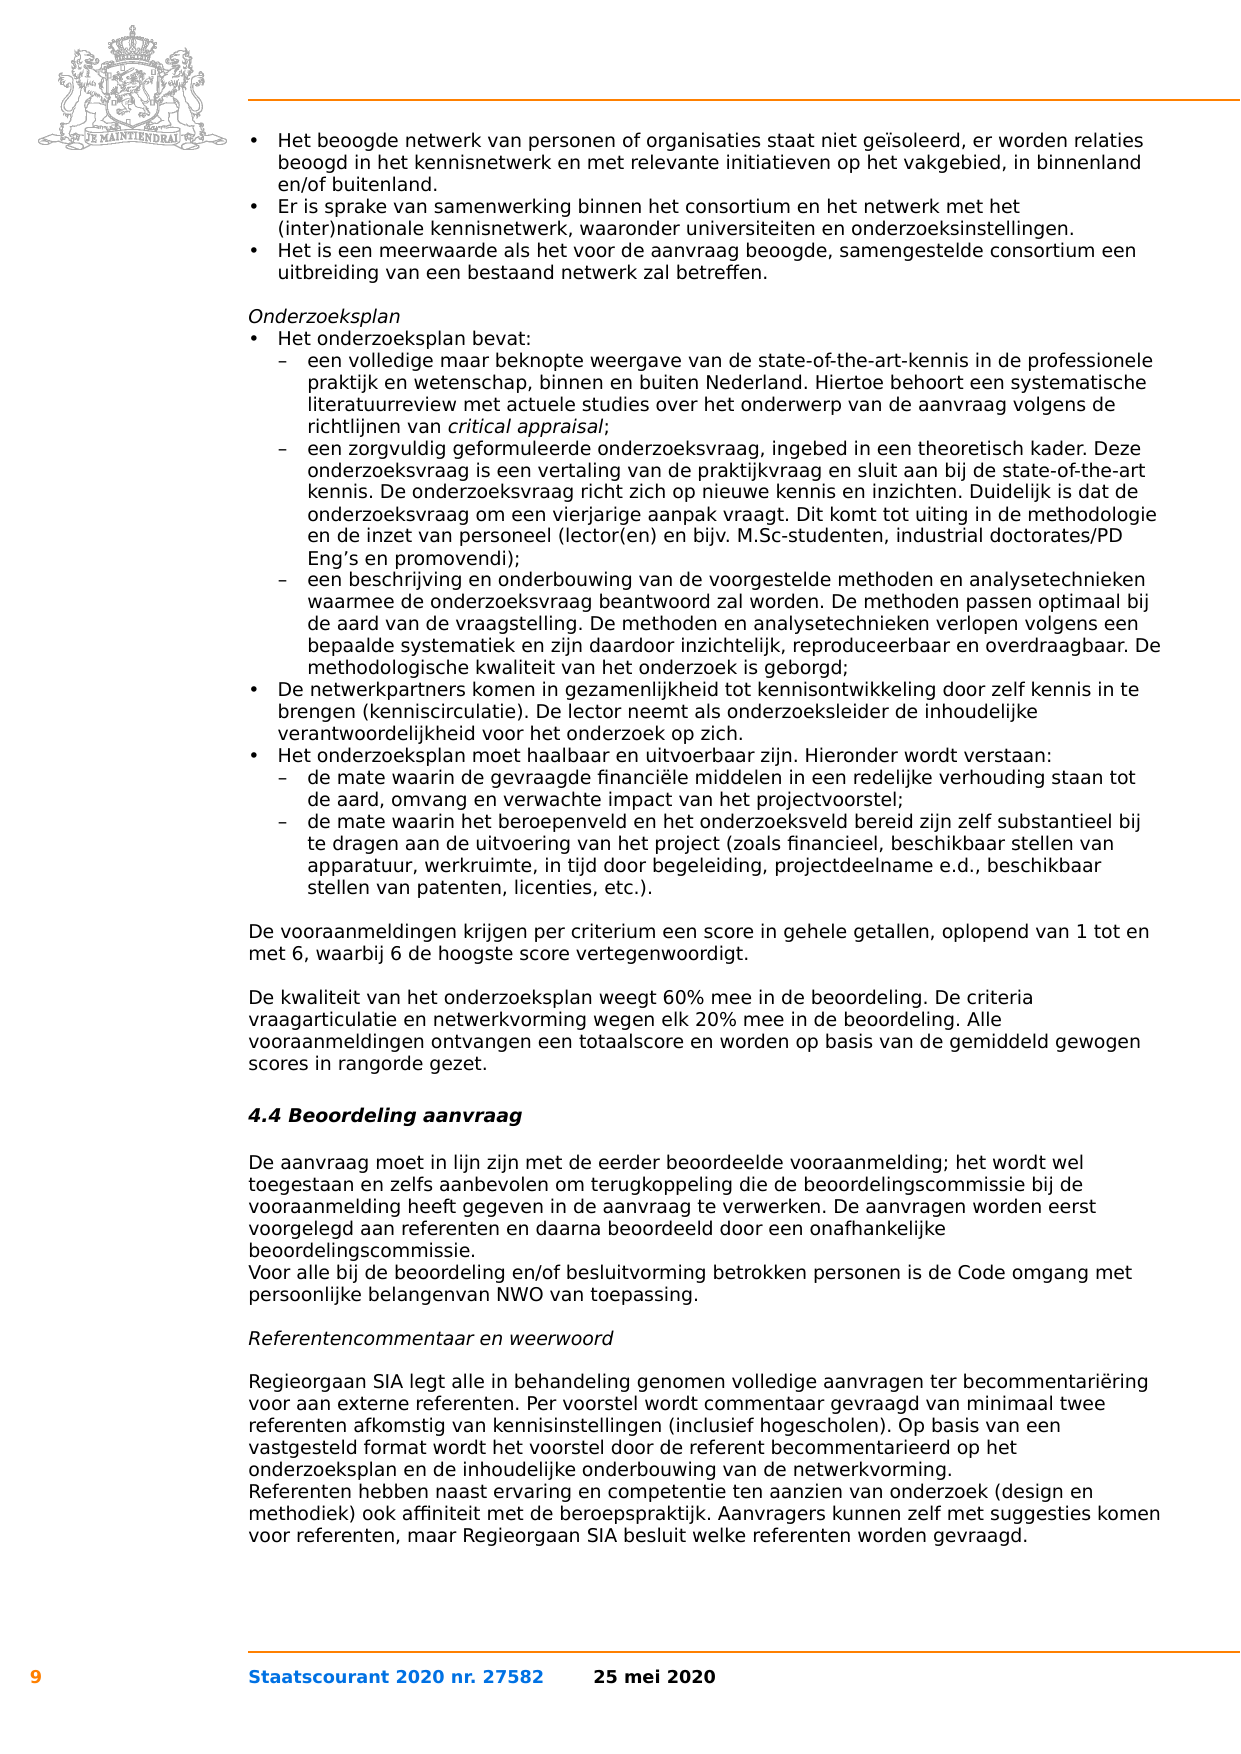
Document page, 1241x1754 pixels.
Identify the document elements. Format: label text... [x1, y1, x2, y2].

text – de mate waarin de gevraagde financiële middelen in een redelijke verhouding staan tot de aard, omvang en verwachte impact van het projectvoorstel; [278, 767, 1163, 811]
text • Het is een meerwaarde als het voor de aanvraag beoogde, samengestelde consortium een uitbreiding van een bestaand netwerk zal betreffen. [248, 240, 1163, 284]
text – de mate waarin het beroepenveld en het onderzoeksveld bereid zijn zelf substantieel bij te dragen aan de uitvoering van het project (zoals financieel, beschikbaar stellen van apparatuur, werkruimte, in tijd door begeleiding, projectdeelname e.d., beschikbaar stellen van patenten, licenties, etc.). [278, 811, 1163, 899]
subtitle Referentencommentaar en weerwoord [248, 1327, 1163, 1349]
subtitle 4.4 Beoordeling aanvraag [248, 1105, 1163, 1127]
text De vooraanmeldingen krijgen per criterium een score in gehele getallen, oplopend van 1 tot en met 6, waarbij 6 de hoogste score vertegenwoordigt. [248, 921, 1163, 965]
text • Het onderzoeksplan bevat: [248, 328, 1163, 349]
text • De netwerkpartners komen in gezamenlijkheid tot kennisontwikkeling door zelf kennis in te brengen (kenniscirculatie). De lector neemt als onderzoeksleider de inhoudelijke verantwoordelijkheid voor het onderzoek op zich. [248, 679, 1163, 745]
text Voor alle bij de beoordeling en/of besluitvorming betrokken personen is de Code omgang met persoonlijke belangenvan NWO van toepassing. [248, 1262, 1163, 1306]
text – een zorgvuldig geformuleerde onderzoeksvraag, ingebed in een theoretisch kader. Deze onderzoeksvraag is een vertaling van de praktijkvraag en sluit aan bij de state-of-the-art kennis. De onderzoeksvraag richt zich op nieuwe kennis en inzichten. Duidelijk is dat de onderzoeksvraag om een vierjarige aanpak vraagt. Dit komt tot uiting in de methodologie en de inzet van personeel (lector(en) en bijv. M.Sc-studenten, industrial doctorates/PD Eng’s en promovendi); [278, 437, 1163, 569]
text Referenten hebben naast ervaring en competentie ten aanzien van onderzoek (design en methodiek) ook affiniteit met de beroepspraktijk. Aanvragers kunnen zelf met suggesties komen voor referenten, maar Regieorgaan SIA besluit welke referenten worden gevraagd. [248, 1481, 1163, 1547]
text – een beschrijving en onderbouwing van de voorgestelde methoden en analysetechnieken waarmee de onderzoeksvraag beantwoord zal worden. De methoden passen optimaal bij de aard van de vraagstelling. De methoden en analysetechnieken verlopen volgens een bepaalde systematiek en zijn daardoor inzichtelijk, reproduceerbaar en overdraagbaar. De methodologische kwaliteit van het onderzoek is geborgd; [278, 569, 1163, 679]
text • Het onderzoeksplan moet haalbaar en uitvoerbaar zijn. Hieronder wordt verstaan: [248, 745, 1163, 767]
text • Er is sprake van samenwerking binnen het consortium en het netwerk met het (inter)nationale kennisnetwerk, waaronder universiteiten en onderzoeksinstellingen. [248, 196, 1163, 240]
subtitle Onderzoeksplan [248, 306, 1163, 328]
text De kwaliteit van het onderzoeksplan weegt 60% mee in de beoordeling. De criteria vraagarticulatie en netwerkvorming wegen elk 20% mee in de beoordeling. Alle vooraanmeldingen ontvangen een totaalscore en worden op basis van de gemiddeld gewogen scores in rangorde gezet. [248, 987, 1163, 1075]
text Regieorgaan SIA legt alle in behandeling genomen volledige aanvragen ter becommentariëring voor aan externe referenten. Per voorstel wordt commentaar gevraagd van minimaal twee referenten afkomstig van kennisinstellingen (inclusief hogescholen). Op basis van een vastgesteld format wordt het voorstel door de referent becommentarieerd op het onderzoeksplan en de inhoudelijke onderbouwing van de netwerkvorming. [248, 1371, 1163, 1481]
text – een volledige maar beknopte weergave van de state-of-the-art-kennis in de professionele praktijk en wetenschap, binnen en buiten Nederland. Hiertoe behoort een systematische literatuurreview met actuele studies over het onderwerp van de aanvraag volgens de richtlijnen van critical appraisal; [278, 349, 1163, 437]
text • Het beoogde netwerk van personen of organisaties staat niet geïsoleerd, er worden relaties beoogd in het kennisnetwerk en met relevante initiatieven op het vakgebied, in binnenland en/of buitenland. [248, 130, 1163, 196]
text De aanvraag moet in lijn zijn met de eerder beoordeelde vooraanmelding; het wordt wel toegestaan en zelfs aanbevolen om terugkoppeling die de beoordelingscommissie bij de vooraanmelding heeft gegeven in de aanvraag te verwerken. De aanvragen worden eerst voorgelegd aan referenten en daarna beoordeeld door een onafhankelijke beoordelingscommissie. [248, 1152, 1163, 1262]
picture [38, 25, 227, 150]
